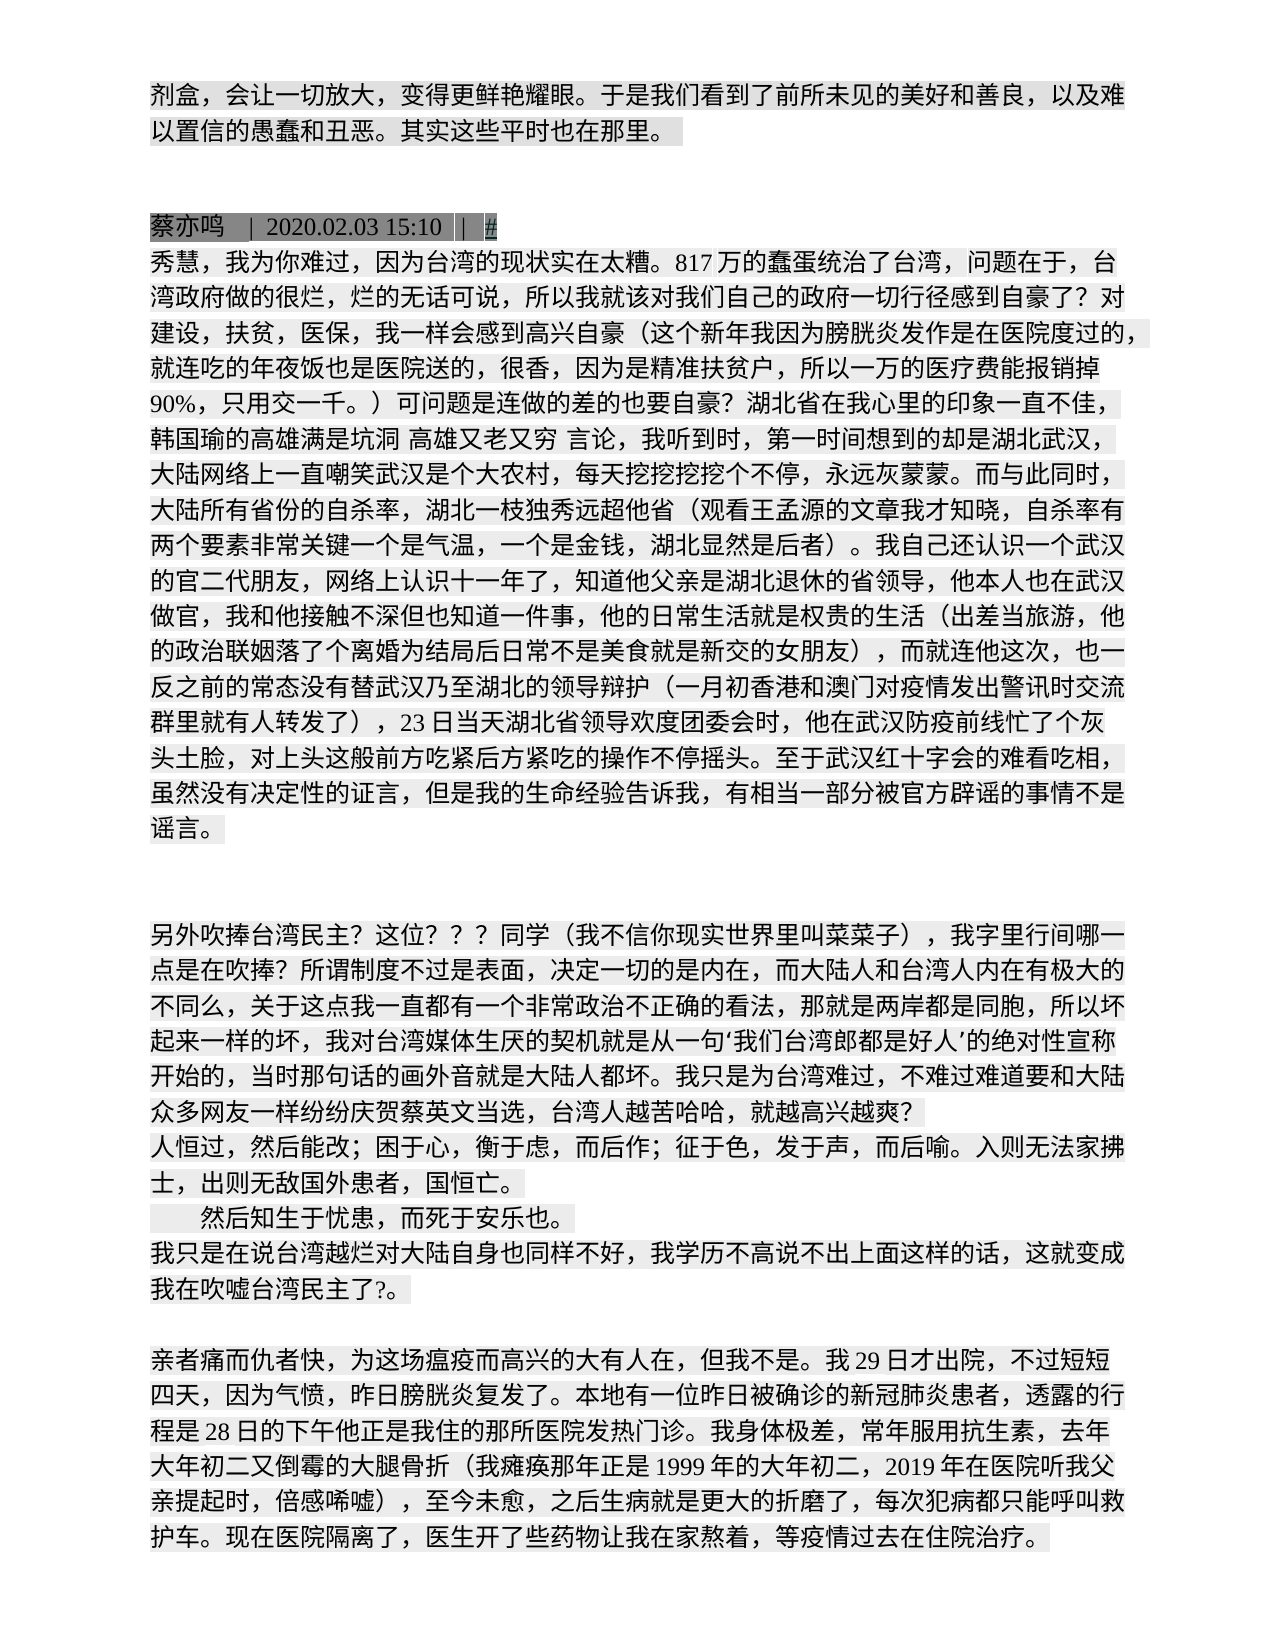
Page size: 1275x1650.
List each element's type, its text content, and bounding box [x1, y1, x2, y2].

text 蔡亦鸣 | 2020.02.03 15:10 | # [150, 206, 1125, 242]
text 剂盒，会让一切放大，变得更鲜艳耀眼。于是我们看到了前所未见的美好和善良，以及难以置信的愚蠢和丑恶。其实这些平时也在那里。 [150, 75, 1125, 181]
text 秀慧，我为你难过，因为台湾的现状实在太糟。817万的蠢蛋统治了台湾，问题在于，台湾政府做的很烂，烂的无话可说，所以我就该对我们自己的政府一切行径感到自豪了？对建设，扶贫，医保，我一样会感到高兴自豪（这个新年我因为膀胱炎发作是在医院度过的，就连吃的年夜饭也是医院送的，很香，因为是精准扶贫户，所以一万的医疗费能报销掉90%，只用交一千。）可问题是连做的差的也要自豪？湖北省在我心里的印象一直不佳，韩国瑜的高雄满是坑洞 高雄又老又穷 言论，我听到时，第一时间想到的却是湖北武汉，大陆网络上一直嘲笑武汉是个大农村，每天挖挖挖挖个不停，永远灰蒙蒙。而与此同时，大陆所有省份的自杀率，湖北一枝独秀远超他省（观看王孟源的文章我才知晓，自杀率有两个要素非常关键一个是气温，一个是金钱，湖北显然是后者）。我自己还认识一个武汉的官二代朋友，网络上认识十一年了，知道他父亲是湖北退休的省领导，他本人也在武汉做官，我和他接触不深但也知道一件事，他的日常生活就是权贵的生活（出差当旅游，他的政治联姻落了个离婚为结局后日常不是美食就是新交的女朋友），而就连他这次，也一反之前的常态没有替武汉乃至湖北的领导辩护（一月初香港和澳门对疫情发出警讯时交流群里就有人转发了），23日当天湖北省领导欢度团委会时，他在武汉防疫前线忙了个灰头土脸，对上头这般前方吃紧后方紧吃的操作不停摇头。至于武汉红十字会的难看吃相，虽然没有决定性的证言，但是我的生命经验告诉我，有相当一部分被官方辟谣的事情不是谣言。 另外吹捧台湾民主？这位？？？同学（我不信你现实世界里叫菜菜子），我字里行间哪一点是在吹捧？所谓制度不过是表面，决定一切的是内在，而大陆人和台湾人内在有极大的不同么，关于这点我一直都有一个非常政治不正确的看法，那就是两岸都是同胞，所以坏起来一样的坏，我对台湾媒体生厌的契机就是从一句‘我们台湾郎都是好人’的绝对性宣称开始的，当时那句话的画外音就是大陆人都坏。我只是为台湾难过，不难过难道要和大陆众多网友一样纷纷庆贺蔡英文当选，台湾人越苦哈哈，就越高兴越爽？ 人恒过，然后能改；困于心，衡于虑，而后作；征于色，发于声，而后喻。入则无法家拂士，出则无敌国外患者，国恒亡。 然后知生于忧患，而死于安乐也。 我只是在说台湾越烂对大陆自身也同样不好，我学历不高说不出上面这样的话，这就变成我在吹嘘台湾民主了?。 亲者痛而仇者快，为这场瘟疫而高兴的大有人在，但我不是。我29日才出院，不过短短四天，因为气愤，昨日膀胱炎复发了。本地有一位昨日被确诊的新冠肺炎患者，透露的行程是28日的下午他正是我住的那所医院发热门诊。我身体极差，常年服用抗生素，去年大年初二又倒霉的大腿骨折（我瘫痪那年正是1999年的大年初二，2019年在医院听我父亲提起时，倍感唏嘘），至今未愈，之后生病就是更大的折磨了，每次犯病都只能呼叫救护车。现在医院隔离了，医生开了些药物让我在家熬着，等疫情过去在住院治疗。 [150, 242, 1125, 1552]
